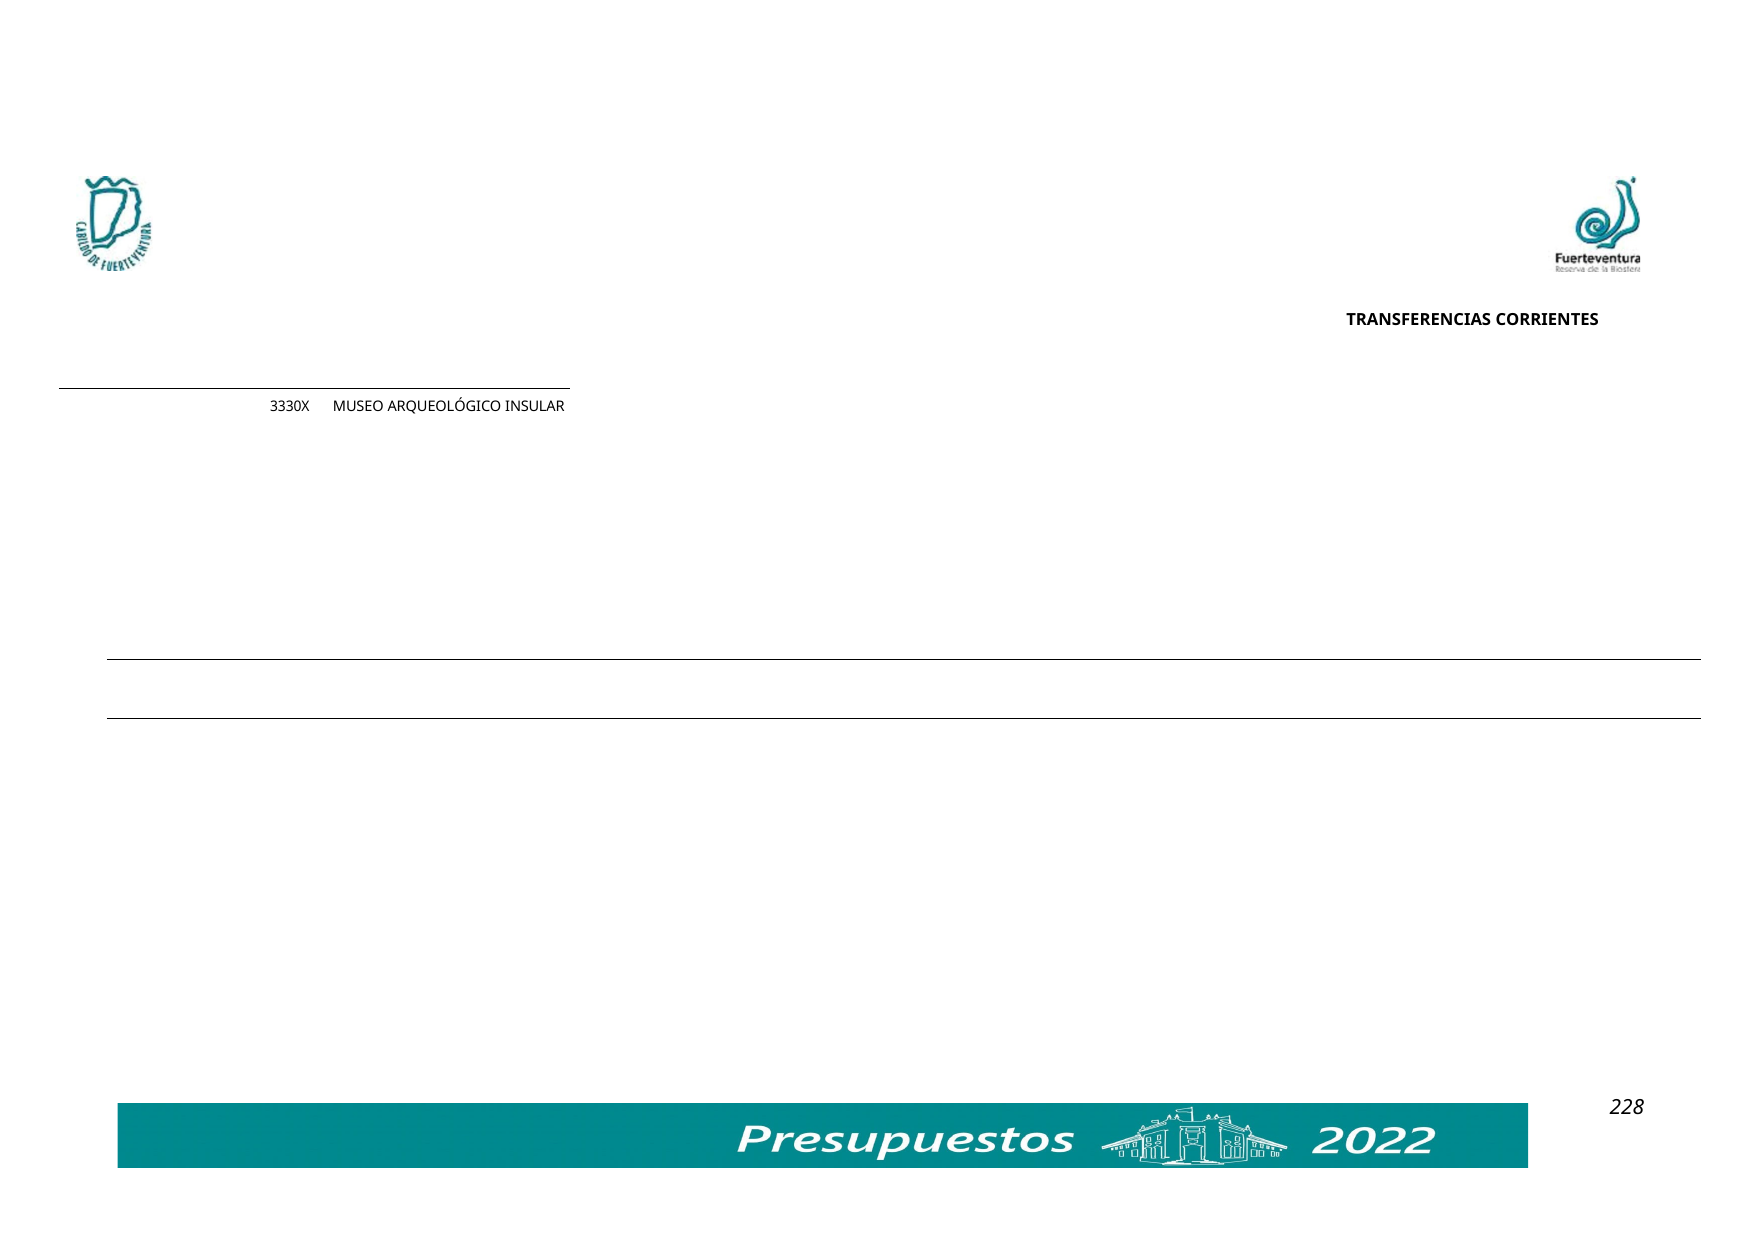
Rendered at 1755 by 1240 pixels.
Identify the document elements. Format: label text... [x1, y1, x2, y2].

table_cell 3330X [59, 389, 321, 423]
table_cell MUSEO ARQUEOLÓGICO INSULAR [321, 389, 570, 423]
